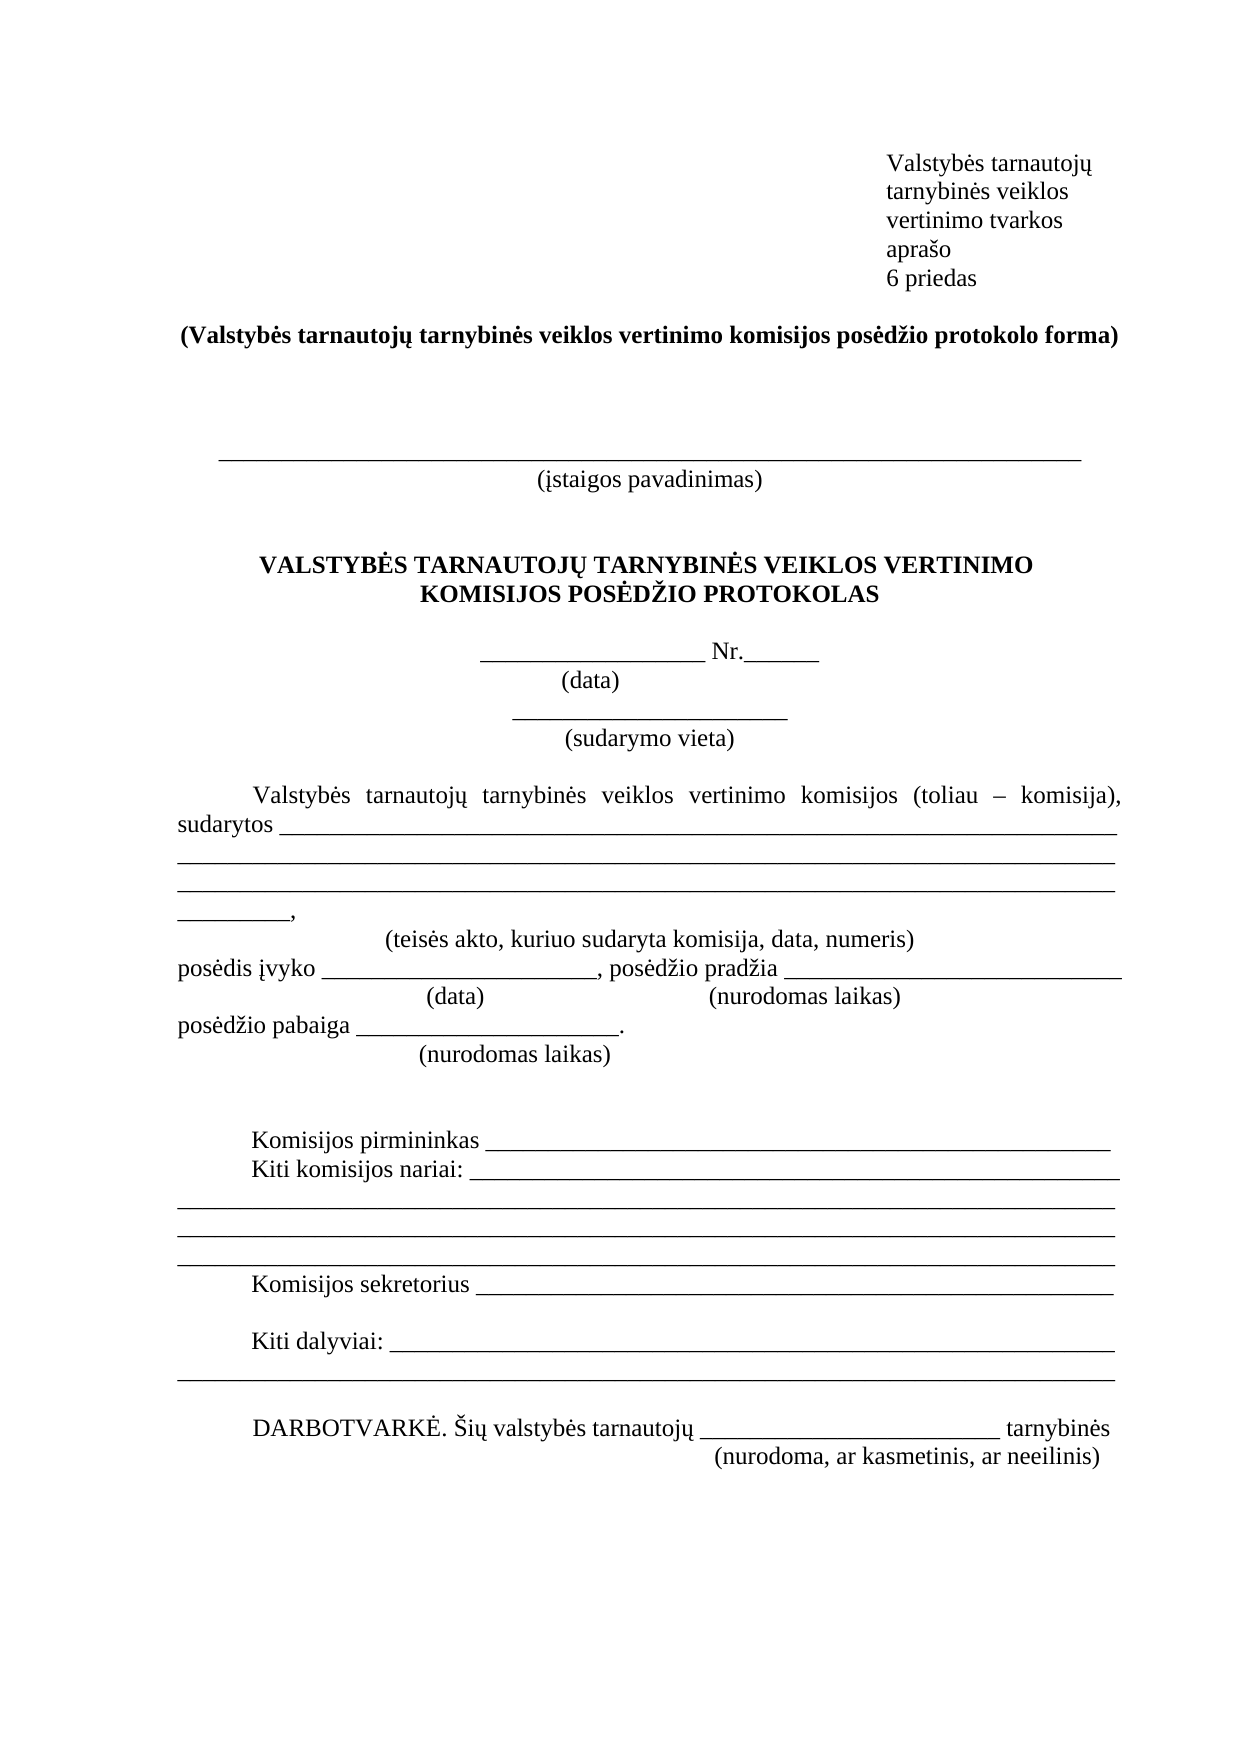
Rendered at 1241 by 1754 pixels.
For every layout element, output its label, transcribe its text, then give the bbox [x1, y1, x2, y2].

text Valstybės tarnautojų [177, 148, 1122, 176]
text __________________ Nr.______ [177, 636, 1122, 665]
text ___________________________________________________________________________ [177, 866, 1122, 895]
text Komisijos sekretorius ___________________________________________________ [177, 1269, 1122, 1298]
text 6 priedas [177, 263, 1122, 291]
text Darbotvarkė. Šių valstybės tarnautojų ________________________ tarnybinės [177, 1413, 1122, 1441]
text ___________________________________________________________________________ [177, 838, 1122, 866]
text Kiti dalyviai: __________________________________________________________ [177, 1326, 1122, 1355]
text Komisijos pirmininkas __________________________________________________ [177, 1125, 1122, 1154]
text Kiti komisijos nariai: ____________________________________________________ [177, 1154, 1122, 1183]
text (nurodoma, ar kasmetinis, ar neeilinis) [702, 1441, 1122, 1470]
text aprašo [886, 234, 1122, 263]
text posėdžio pabaiga _____________________. [177, 1010, 1122, 1039]
text vertinimo tvarkos [886, 205, 1122, 234]
text (data) (nurodomas laikas) [327, 981, 1122, 1010]
text tarnybinės veiklos [177, 176, 1122, 205]
text (sudarymo vieta) [177, 723, 1122, 751]
text (teisės akto, kuriuo sudaryta komisija, data, numeris) [177, 924, 1122, 953]
text (nurodomas laikas) [177, 1039, 1122, 1068]
text Valstybės tarnautojų tarnybinės veiklos vertinimo komisijos (toliau – komisija), sudarytos ___________________________________________________________________ [177, 780, 1122, 838]
text (Valstybės tarnautojų tarnybinės veiklos vertinimo komisijos posėdžio protokolo forma) [177, 320, 1122, 349]
text ___________________________________________________________________________ [177, 1183, 1122, 1211]
text ___________________________________________________________________________ [177, 1355, 1122, 1384]
text _____________________________________________________________________ [177, 435, 1122, 464]
text (įstaigos pavadinimas) [177, 464, 1122, 493]
text posėdis įvyko ______________________, posėdžio pradžia ___________________________ [177, 953, 1122, 981]
text ___________________________________________________________________________ [177, 1211, 1122, 1240]
text ___________________________________________________________________________ [177, 1240, 1122, 1269]
text ______________________ [177, 694, 1122, 723]
text VALSTYBĖS TARNAUTOJŲ TARNYBINĖS VEIKLOS VERTINIMO KOMISIJOS posėdžio protokolas [177, 550, 1122, 608]
text (data) [177, 665, 1122, 694]
text _________, [177, 895, 1122, 924]
